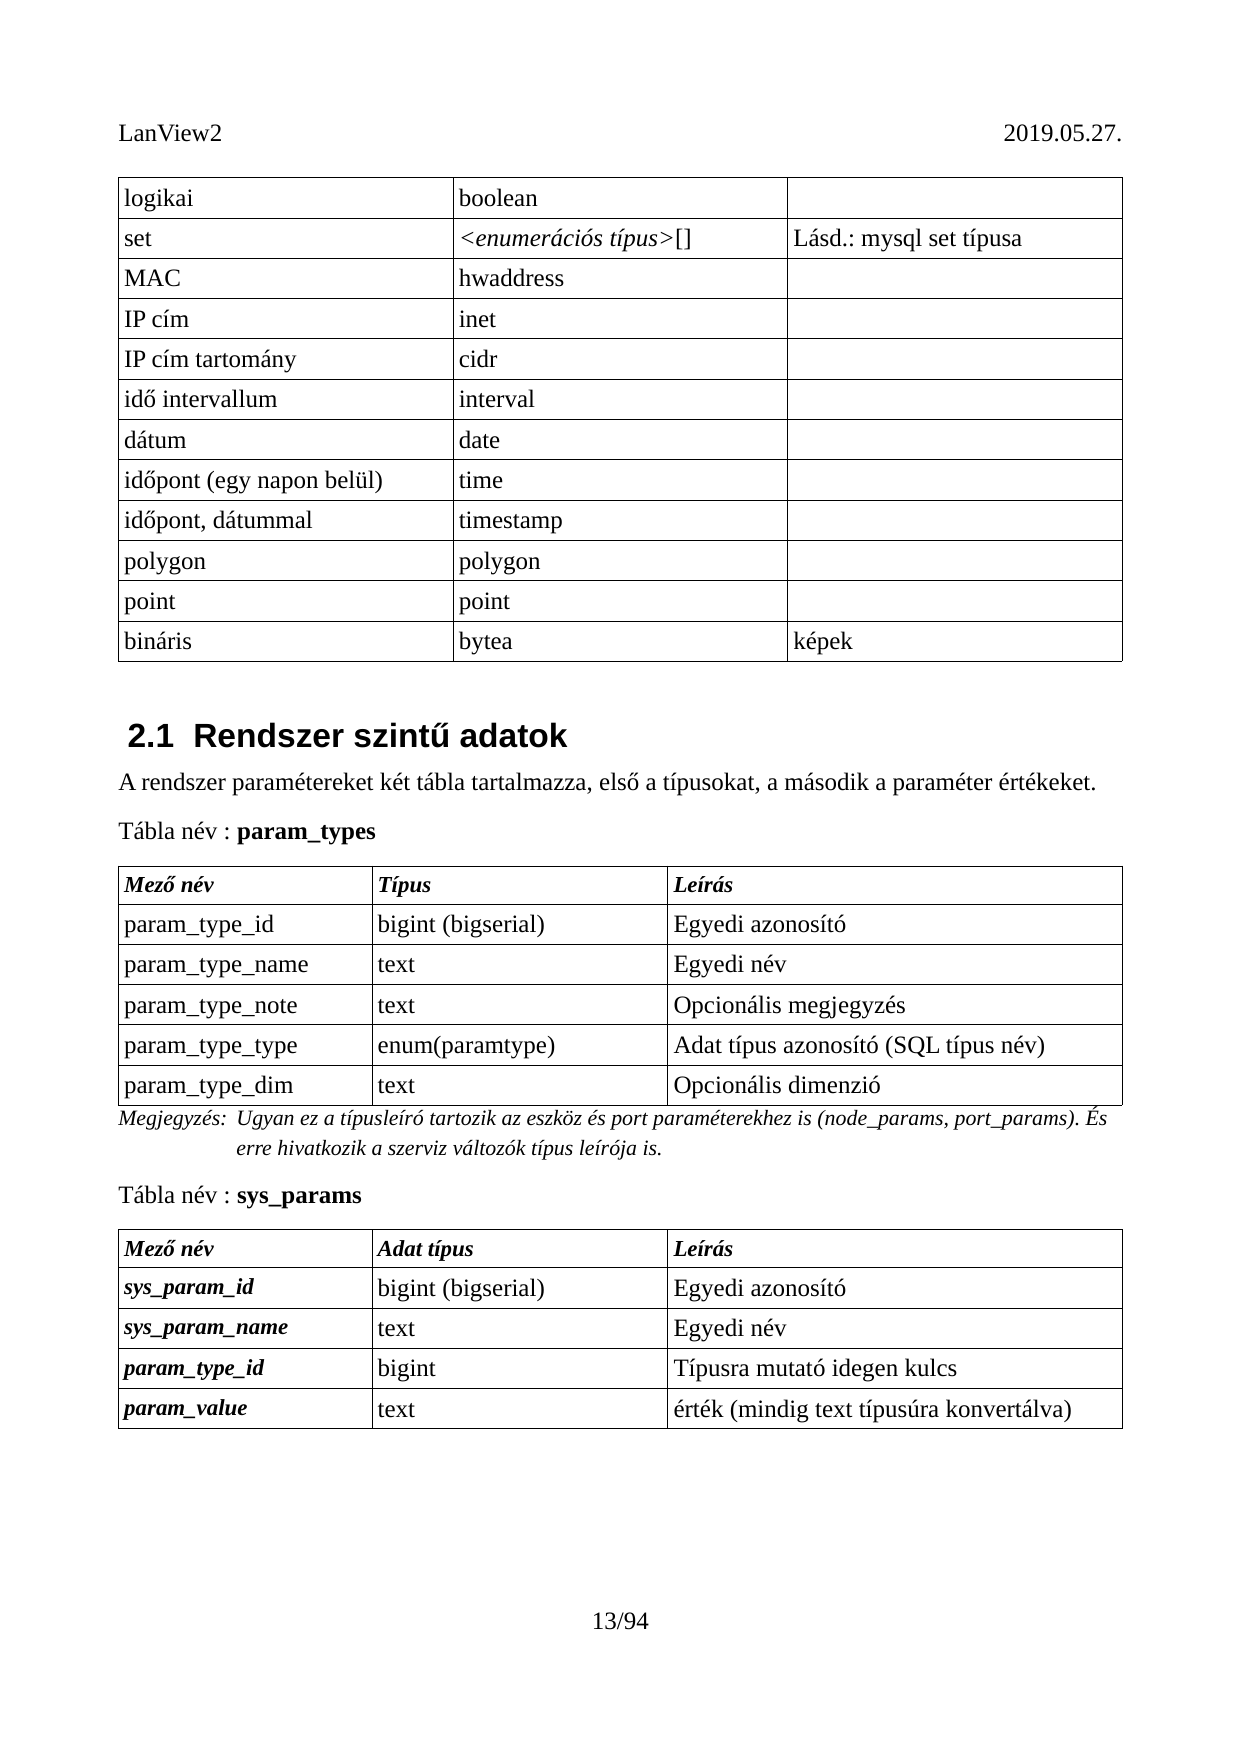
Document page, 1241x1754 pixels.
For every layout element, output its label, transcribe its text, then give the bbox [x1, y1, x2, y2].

table_cell bináris [119, 622, 453, 661]
table_cell boolean [454, 178, 787, 217]
table_cell polygon [119, 541, 453, 580]
table_cell param_type_note [119, 985, 372, 1024]
table_cell Egyedi név [668, 945, 1122, 984]
table_cell text [373, 985, 667, 1024]
table_cell [788, 259, 1122, 298]
table_cell time [454, 460, 787, 499]
table_cell param_value [119, 1389, 372, 1428]
table_cell [788, 299, 1122, 338]
table_cell param_type_dim [119, 1066, 372, 1105]
table_cell Egyedi név [668, 1309, 1122, 1348]
table_cell MAC [119, 259, 453, 298]
table_cell date [454, 420, 787, 459]
table_cell IP cím tartomány [119, 339, 453, 379]
table_header Adat típus [373, 1230, 667, 1267]
table_cell logikai [119, 178, 453, 217]
table_cell képek [788, 622, 1122, 661]
table_cell point [454, 581, 787, 621]
table_cell sys_param_id [119, 1268, 372, 1307]
text Tábla név : sys_params [118, 1180, 1122, 1209]
table_cell Lásd.: mysql set típusa [788, 219, 1122, 258]
subtitle Rendszer szintű adatok [118, 716, 1122, 755]
table_cell enum(paramtype) [373, 1025, 667, 1065]
table_cell [788, 541, 1122, 580]
table_cell <enumerációs típus>[] [454, 219, 787, 258]
table_header Mező név [119, 867, 372, 903]
table_cell param_type_id [119, 1349, 372, 1388]
table_cell text [373, 1389, 667, 1428]
table_cell param_type_type [119, 1025, 372, 1065]
table_cell hwaddress [454, 259, 787, 298]
table_cell bigint (bigserial) [373, 1268, 667, 1307]
table_cell Egyedi azonosító [668, 1268, 1122, 1307]
text A rendszer paramétereket két tábla tartalmazza, első a típusokat, a második a paraméter értékeket. [118, 767, 1122, 796]
table_header Leírás [668, 867, 1122, 903]
table_cell IP cím [119, 299, 453, 338]
table_cell idő intervallum [119, 380, 453, 419]
table_cell Egyedi azonosító [668, 905, 1122, 944]
text Tábla név : param_types [118, 816, 1122, 845]
table_cell cidr [454, 339, 787, 379]
table_cell timestamp [454, 501, 787, 540]
table_cell inet [454, 299, 787, 338]
table_cell set [119, 219, 453, 258]
table_cell text [373, 1066, 667, 1105]
table_cell [788, 178, 1122, 217]
table_cell sys_param_name [119, 1309, 372, 1348]
text Megjegyzés: Ugyan ez a típusleíró tartozik az eszköz és port paraméterekhez is (node_params, port_params). És erre hivatkozik a szerviz változók típus leírója is. [118, 1106, 1122, 1161]
table_cell [788, 460, 1122, 499]
table_cell bigint [373, 1349, 667, 1388]
table_cell Típusra mutató idegen kulcs [668, 1349, 1122, 1388]
table_cell dátum [119, 420, 453, 459]
table_cell param_type_name [119, 945, 372, 984]
table_cell [788, 501, 1122, 540]
table_cell text [373, 945, 667, 984]
table_cell param_type_id [119, 905, 372, 944]
table_cell [788, 581, 1122, 621]
table_cell bytea [454, 622, 787, 661]
table_cell Opcionális megjegyzés [668, 985, 1122, 1024]
table_cell point [119, 581, 453, 621]
table_cell [788, 339, 1122, 379]
table_header Leírás [668, 1230, 1122, 1267]
table_cell időpont, dátummal [119, 501, 453, 540]
table_cell Opcionális dimenzió [668, 1066, 1122, 1105]
table_header Mező név [119, 1230, 372, 1267]
table_cell [788, 380, 1122, 419]
table_cell bigint (bigserial) [373, 905, 667, 944]
table_cell érték (mindig text típusúra konvertálva) [668, 1389, 1122, 1428]
table_cell Adat típus azonosító (SQL típus név) [668, 1025, 1122, 1065]
table_cell polygon [454, 541, 787, 580]
table_header Típus [373, 867, 667, 903]
table_cell [788, 420, 1122, 459]
table_cell időpont (egy napon belül) [119, 460, 453, 499]
table_cell interval [454, 380, 787, 419]
table_cell text [373, 1309, 667, 1348]
